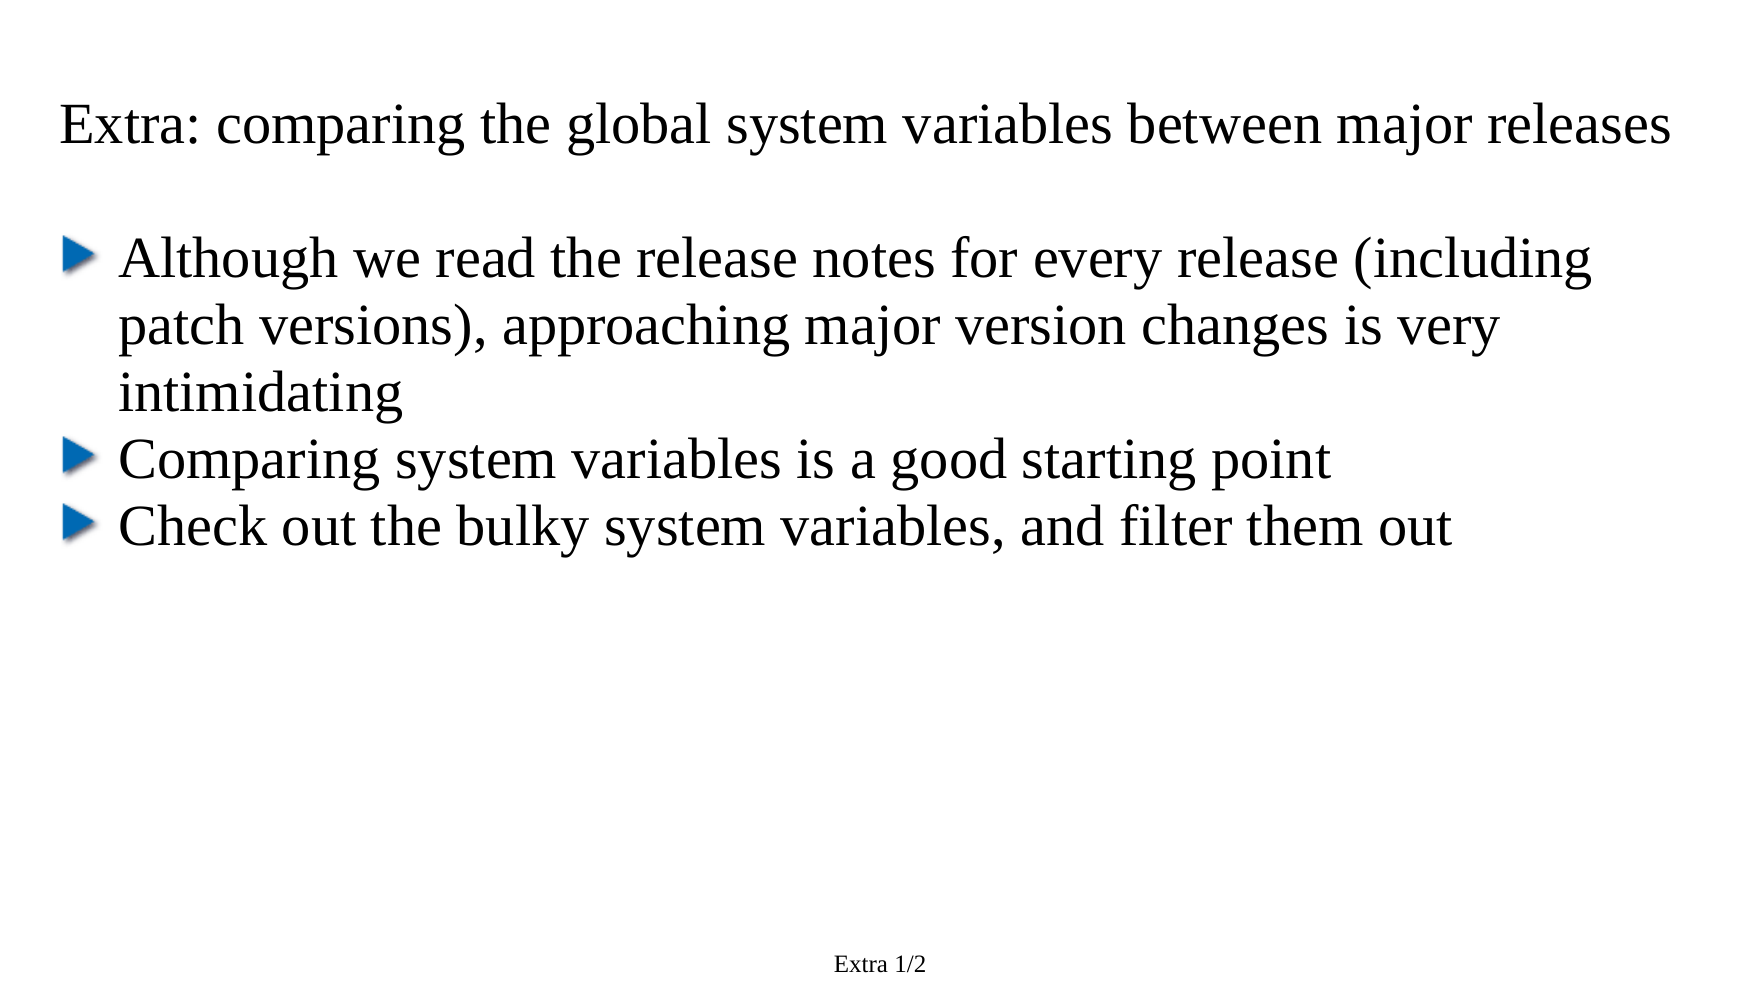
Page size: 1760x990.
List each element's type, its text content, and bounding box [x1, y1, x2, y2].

list Comparing system variables is a good starting point [59, 424, 1701, 491]
picture [60, 432, 104, 483]
picture [60, 231, 104, 282]
list Although we read the release notes for every release (including patch versions), approaching major version changes is very intimidating [59, 223, 1701, 424]
picture [60, 499, 104, 550]
list Check out the bulky system variables, and filter them out [59, 491, 1701, 558]
text Extra: comparing the global system variables between major releases [59, 88, 1701, 156]
